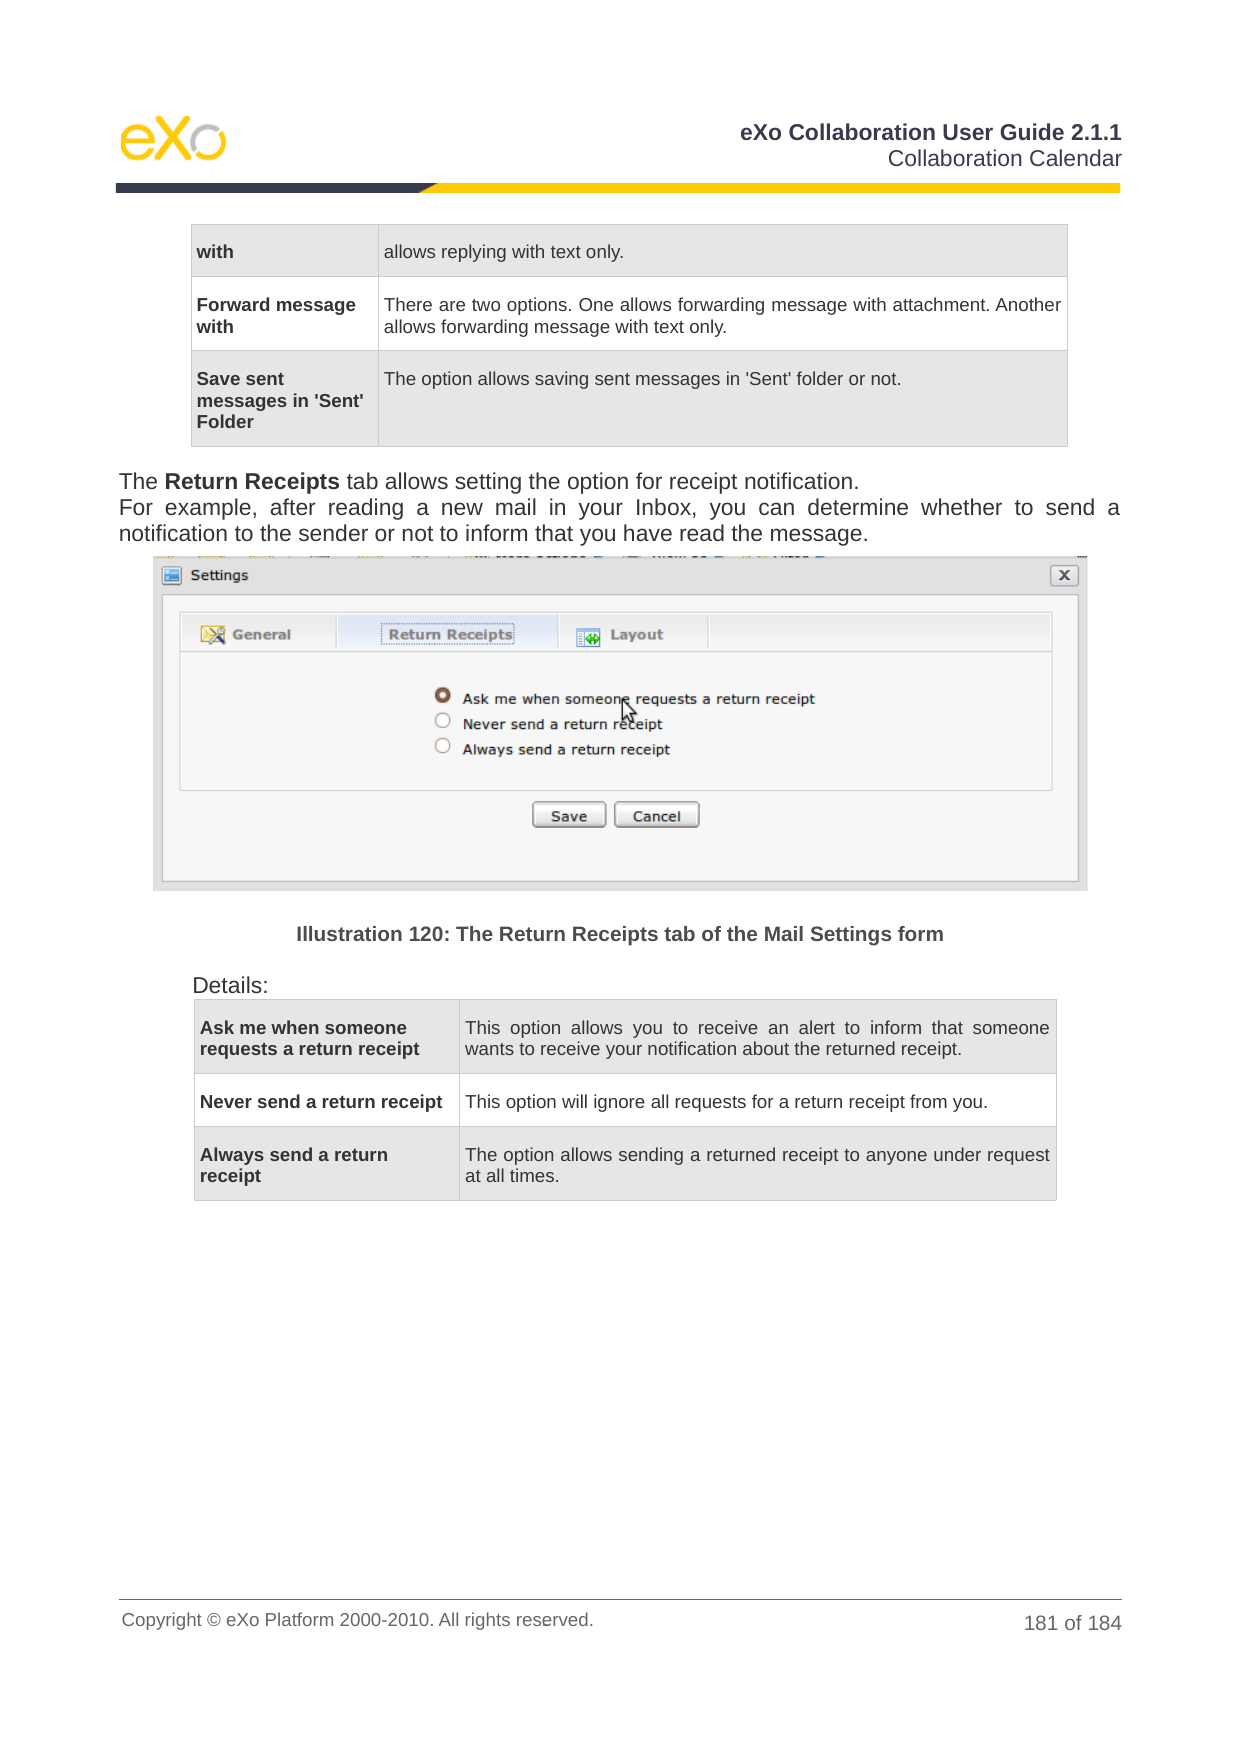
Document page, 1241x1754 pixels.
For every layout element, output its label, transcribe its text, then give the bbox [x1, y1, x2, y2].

picture [120, 115, 227, 161]
table_cell There are two options. One allows forwarding message with attachment. Another allows forwarding message with text only. [379, 277, 1067, 350]
table_header Ask me when someone requests a return receipt [195, 1000, 459, 1073]
table_cell allows replying with text only. [379, 225, 1067, 276]
table_cell Always send a return receipt [195, 1127, 459, 1200]
table_cell This option will ignore all requests for a return receipt from you. [460, 1074, 1056, 1126]
picture [115, 183, 1121, 193]
table_cell Save sent messages in 'Sent' Folder [192, 351, 378, 446]
table_cell Never send a return receipt [195, 1074, 459, 1126]
table_cell The option allows saving sent messages in 'Sent' folder or not. [379, 351, 1067, 446]
text The Return Receipts tab allows setting the option for receipt notification. [45, 468, 1122, 494]
table_cell The option allows sending a returned receipt to anyone under request at all times. [460, 1127, 1056, 1200]
table_cell with [192, 225, 378, 276]
picture [153, 556, 1088, 891]
table_cell Forward message with [192, 277, 378, 350]
table_header This option allows you to receive an alert to inform that someone wants to receive your notification about the returned receipt. [460, 1000, 1056, 1073]
text Details: [118, 972, 1122, 999]
text For example, after reading a new mail in your Inbox, you can determine whether to send a notification to the sender or not to inform that you have read the message. [118, 494, 1122, 547]
text Illustration 120: The Return Receipts tab of the Mail Settings form [153, 891, 1087, 946]
